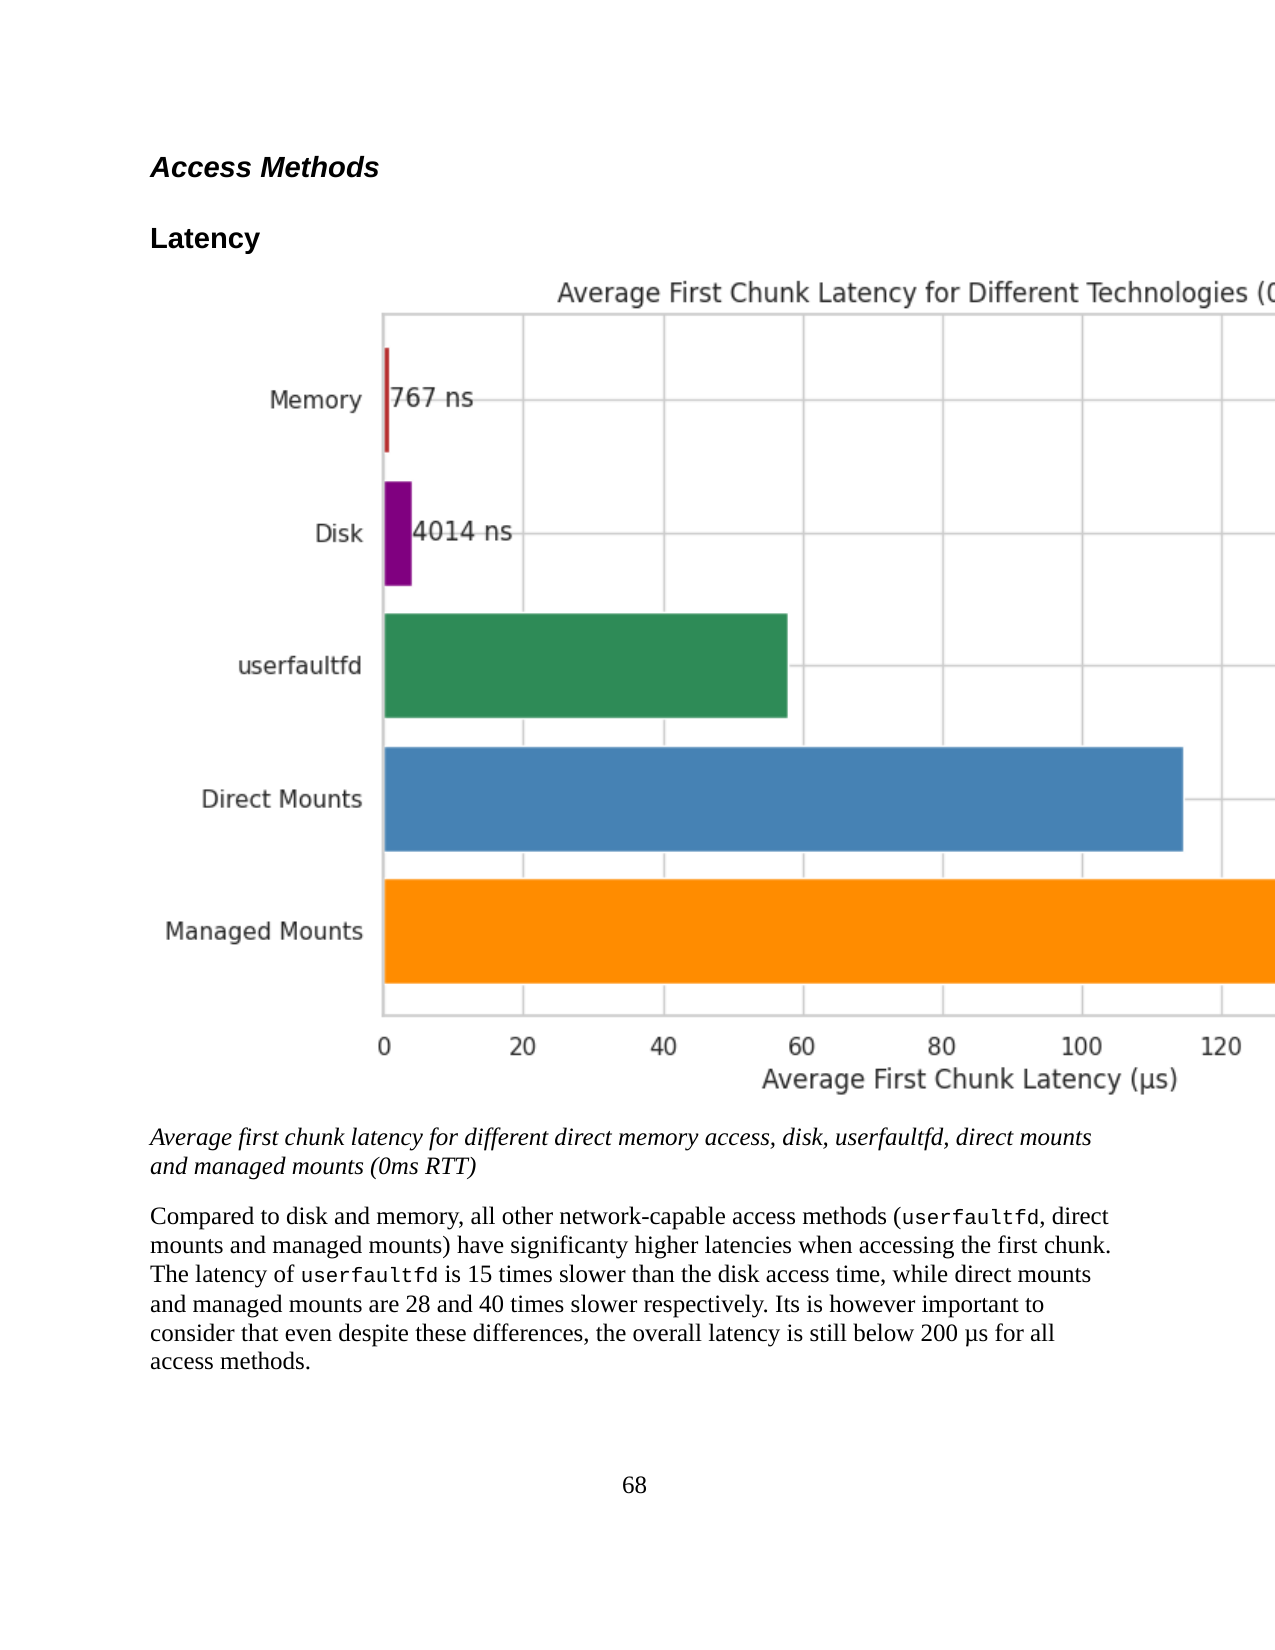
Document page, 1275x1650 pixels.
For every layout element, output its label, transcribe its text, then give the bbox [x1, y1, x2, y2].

subtitle Access Methods [150, 150, 1125, 183]
text Average first chunk latency for different direct memory access, disk, userfaultfd, direct mounts and managed mounts (0ms RTT) [150, 1122, 1125, 1179]
text Compared to disk and memory, all other network-capable access methods (userfaultfd, direct mounts and managed mounts) have significanty higher latencies when accessing the first chunk. The latency of userfaultfd is 15 times slower than the disk access time, while direct mounts and managed mounts are 28 and 40 times slower respectively. Its is however important to consider that even despite these differences, the overall latency is still below 200 µs for all access methods. [150, 1201, 1125, 1375]
subtitle Latency [150, 221, 1125, 254]
picture [150, 267, 1275, 1110]
